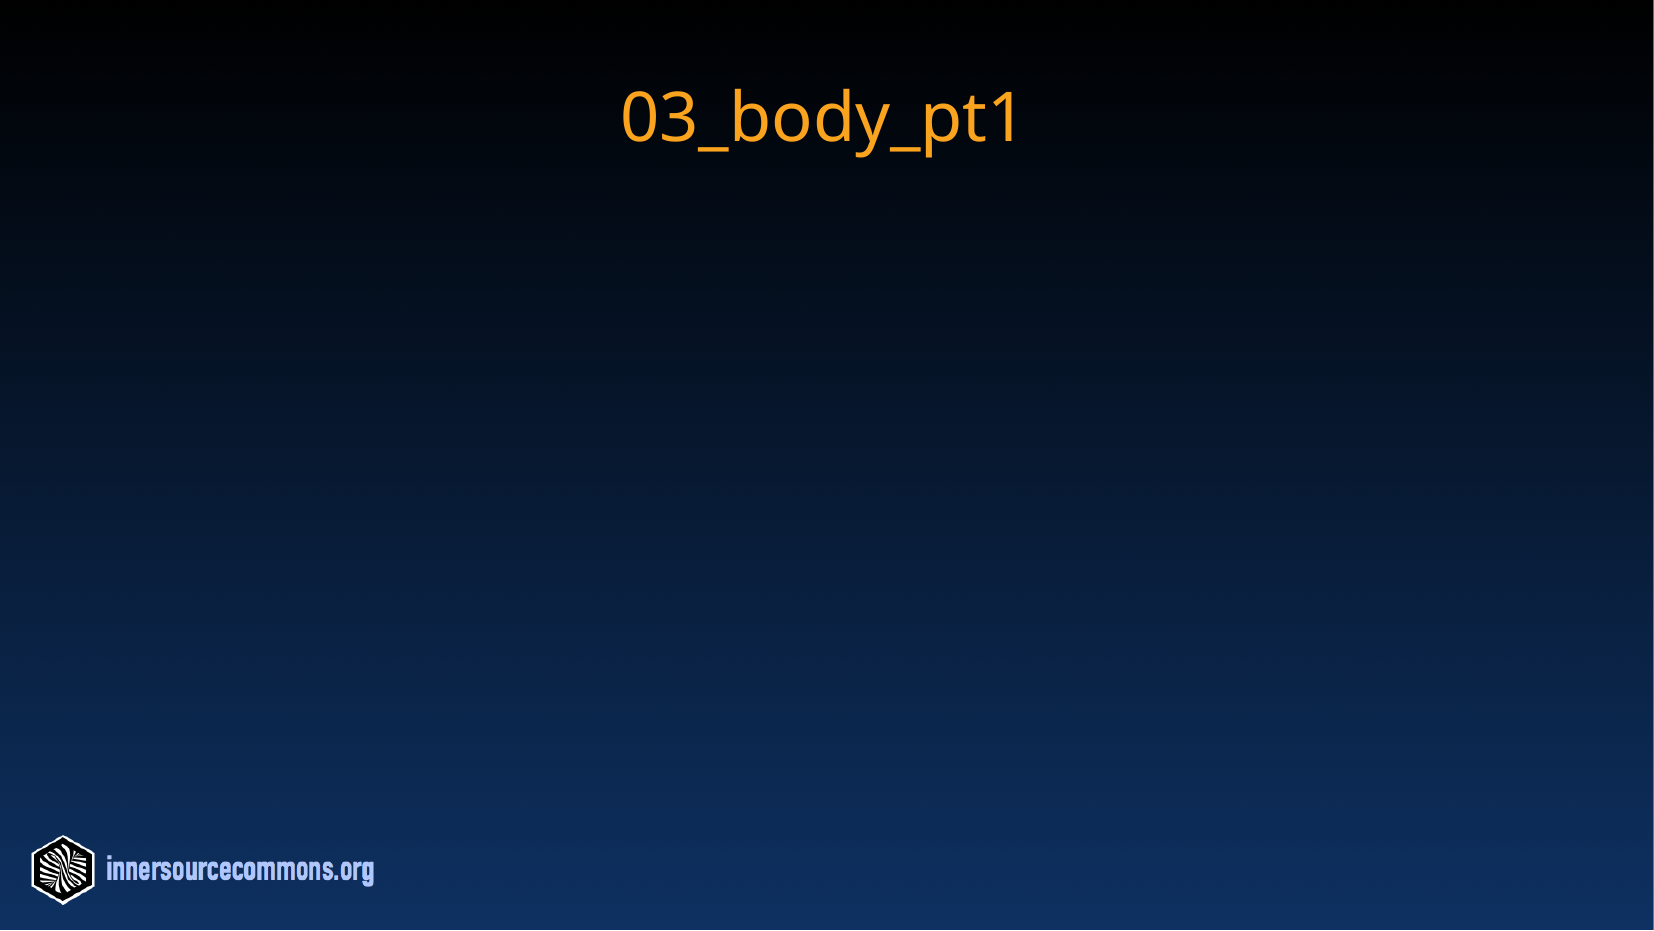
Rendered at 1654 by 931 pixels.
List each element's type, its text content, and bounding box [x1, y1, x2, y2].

picture [0, 0, 1654, 930]
title 03_body_pt1 [82, 37, 1571, 193]
